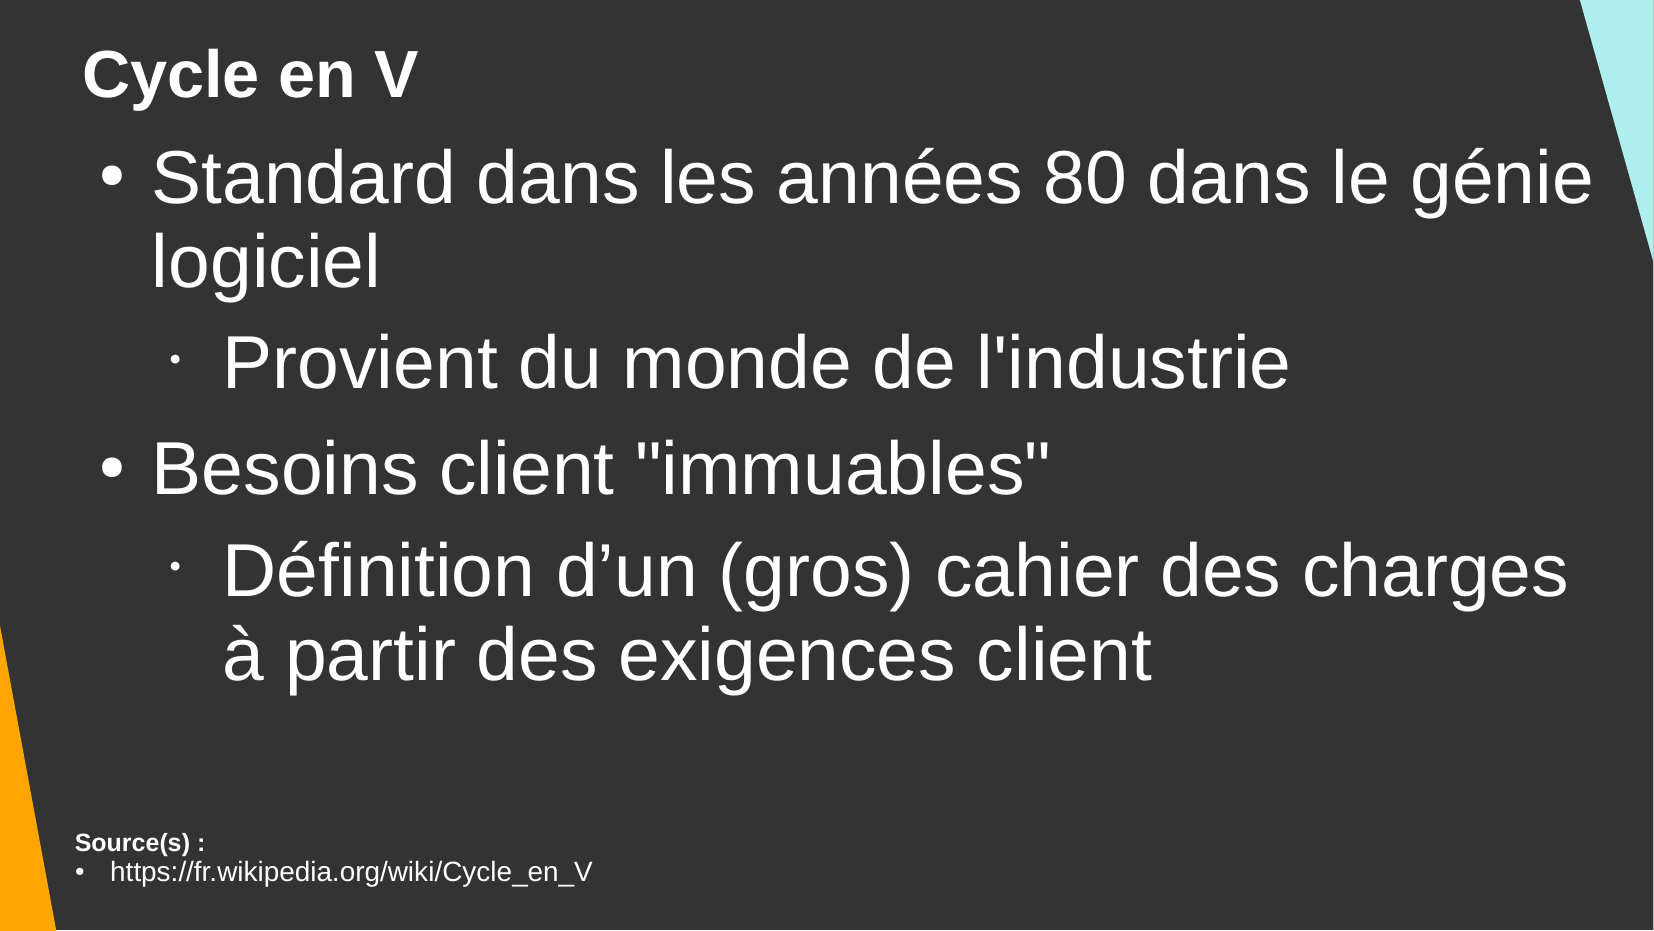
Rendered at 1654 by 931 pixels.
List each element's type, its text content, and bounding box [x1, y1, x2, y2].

text_box Source(s) : https://fr.wikipedia.org/wiki/Cycle_en_V [59, 821, 1546, 920]
text_box [1579, 0, 1654, 265]
list Standard dans les années 80 dans le génie logiciel Provient du monde de l'industrie Besoins client "immuables" Définition d’un (gros) cahier des charges à partir des exigences client [80, 135, 1620, 777]
text_box [0, 625, 57, 931]
title Cycle en V [82, 37, 1571, 122]
